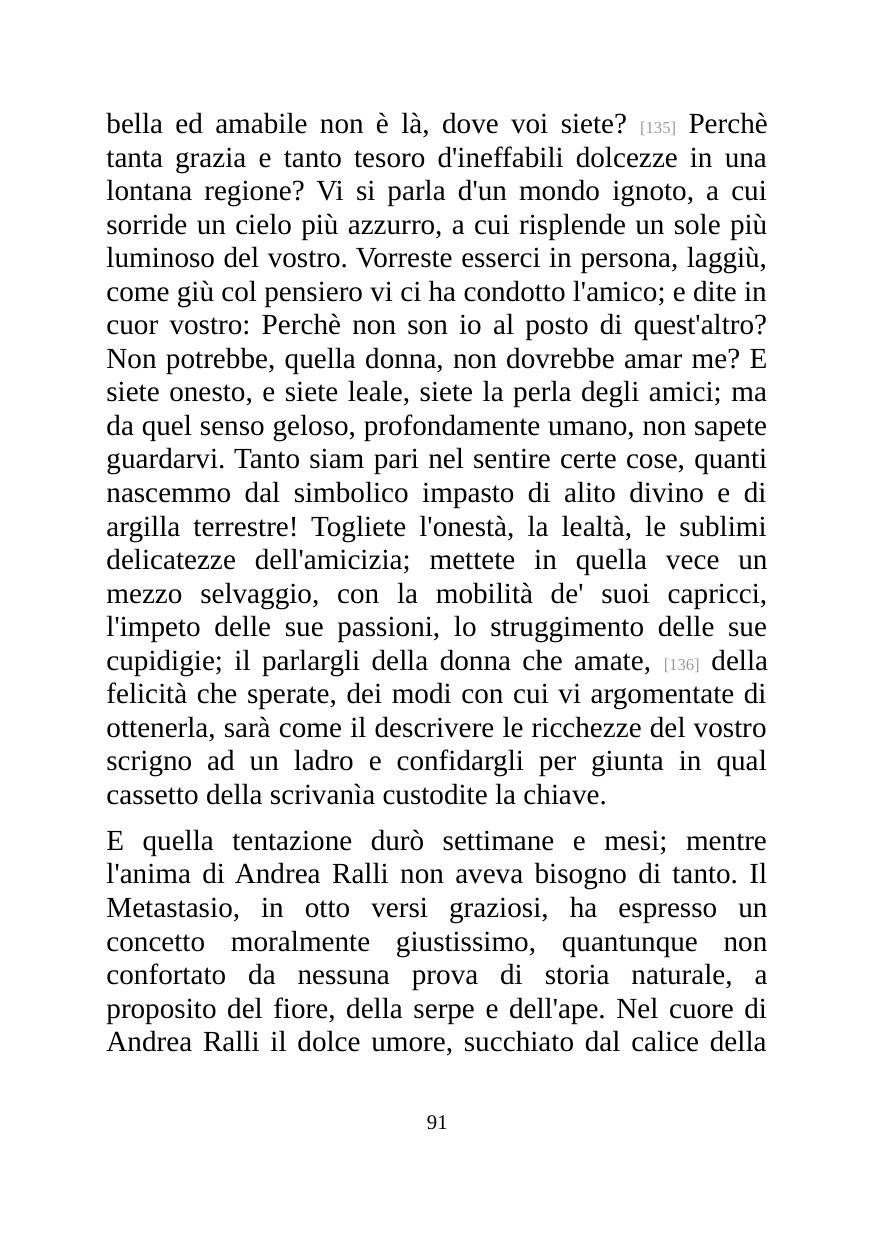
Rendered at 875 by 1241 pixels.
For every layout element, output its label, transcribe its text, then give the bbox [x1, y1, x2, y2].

text bella ed amabile non è là, dove voi siete? [135] Perchè tanta grazia e tanto tesoro d'ineffabili dolcezze in una lontana regione? Vi si parla d'un mondo ignoto, a cui sorride un cielo più azzurro, a cui risplende un sole più luminoso del vostro. Vorreste esserci in persona, laggiù, come giù col pensiero vi ci ha condotto l'amico; e dite in cuor vostro: Perchè non son io al posto di quest'altro? Non potrebbe, quella donna, non dovrebbe amar me? E siete onesto, e siete leale, siete la perla degli amici; ma da quel senso geloso, profondamente umano, non sapete guardarvi. Tanto siam pari nel sentire certe cose, quanti nascemmo dal simbolico impasto di alito divino e di argilla terrestre! Togliete l'onestà, la lealtà, le sublimi delicatezze dell'amicizia; mettete in quella vece un mezzo selvaggio, con la mobilità de' suoi capricci, l'impeto delle sue passioni, lo struggimento delle sue cupidigie; il parlargli della donna che amate, [136] della felicità che sperate, dei modi con cui vi argomentate di ottenerla, sarà come il descrivere le ricchezze del vostro scrigno ad un ladro e confidargli per giunta in qual cassetto della scrivanìa custodite la chiave. [106, 106, 768, 811]
text E quella tentazione durò settimane e mesi; mentre l'anima di Andrea Ralli non aveva bisogno di tanto. Il Metastasio, in otto versi graziosi, ha espresso un concetto moralmente giustissimo, quantunque non confortato da nessuna prova di storia naturale, a proposito del fiore, della serpe e dell'ape. Nel cuore di Andrea Ralli il dolce umore, succhiato dal calice della [106, 823, 768, 1058]
